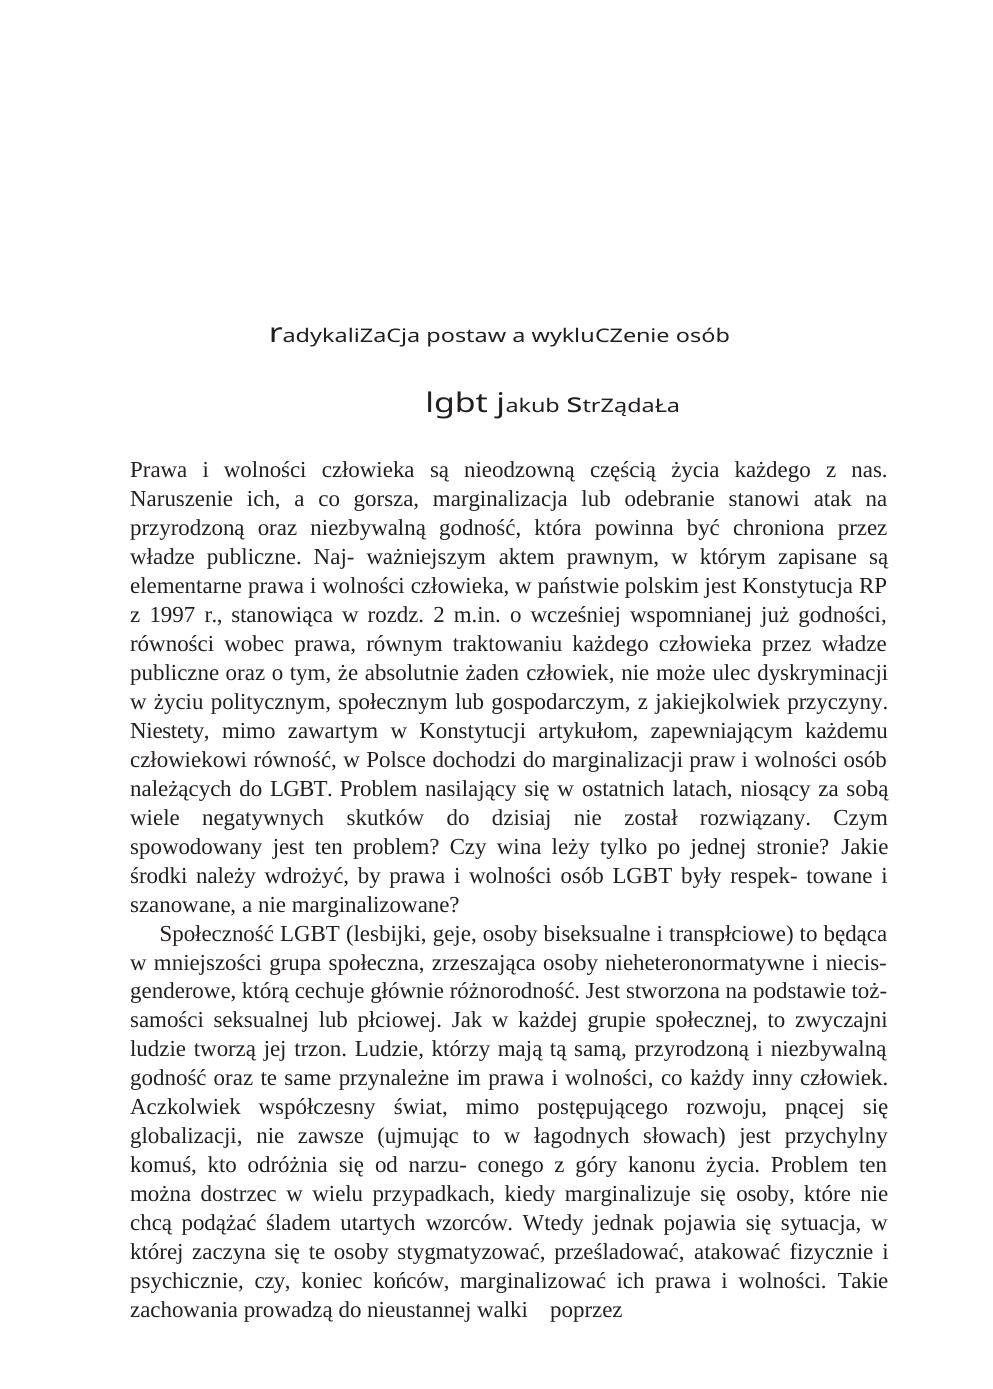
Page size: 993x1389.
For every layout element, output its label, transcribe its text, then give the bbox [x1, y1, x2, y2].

text Prawa i wolności człowieka są nieodzowną częścią życia każdego z nas. Naruszenie ich, a co gorsza, marginalizacja lub odebranie stanowi atak na przyrodzoną oraz niezbywalną godność, która powinna być chroniona przez władze publiczne. Naj- ważniejszym aktem prawnym, w którym zapisane są elementarne prawa i wolności człowieka, w państwie polskim jest Konstytucja RP z 1997 r., stanowiąca w rozdz. 2 m.in. o wcześniej wspomnianej już godności, równości wobec prawa, równym traktowaniu każdego człowieka przez władze publiczne oraz o tym, że absolutnie żaden człowiek, nie może ulec dyskryminacji w życiu politycznym, społecznym lub gospodarczym, z jakiejkolwiek przyczyny. Niestety, mimo zawartym w Konstytucji artykułom, zapewniającym każdemu człowiekowi równość, w Polsce dochodzi do marginalizacji praw i wolności osób należących do LGBT. Problem nasilający się w ostatnich latach, niosący za sobą wiele negatywnych skutków do dzisiaj nie został rozwiązany. Czym spowodowany jest ten problem? Czy wina leży tylko po jednej stronie? Jakie środki należy wdrożyć, by prawa i wolności osób LGBT były respek- towane i szanowane, a nie marginalizowane? [130, 456, 888, 917]
text radykaliZaCja postaw a wykluCZenie osób lgbt jakub strZądaŁa [268, 313, 755, 420]
text Społeczność LGBT (lesbijki, geje, osoby biseksualne i transpłciowe) to będąca w mniejszości grupa społeczna, zrzeszająca osoby nieheteronormatywne i niecis- genderowe, którą cechuje głównie różnorodność. Jest stworzona na podstawie toż- samości seksualnej lub płciowej. Jak w każdej grupie społecznej, to zwyczajni ludzie tworzą jej trzon. Ludzie, którzy mają tą samą, przyrodzoną i niezbywalną godność oraz te same przynależne im prawa i wolności, co każdy inny człowiek. Aczkolwiek współczesny świat, mimo postępującego rozwoju, pnącej się globalizacji, nie zawsze (ujmując to w łagodnych słowach) jest przychylny komuś, kto odróżnia się od narzu- conego z góry kanonu życia. Problem ten można dostrzec w wielu przypadkach, kiedy marginalizuje się osoby, które nie chcą podążać śladem utartych wzorców. Wtedy jednak pojawia się sytuacja, w której zaczyna się te osoby stygmatyzować, prześladować, atakować fizycznie i psychicznie, czy, koniec końców, marginalizować ich prawa i wolności. Takie zachowania prowadzą do nieustannej walki poprzez [130, 920, 888, 1322]
